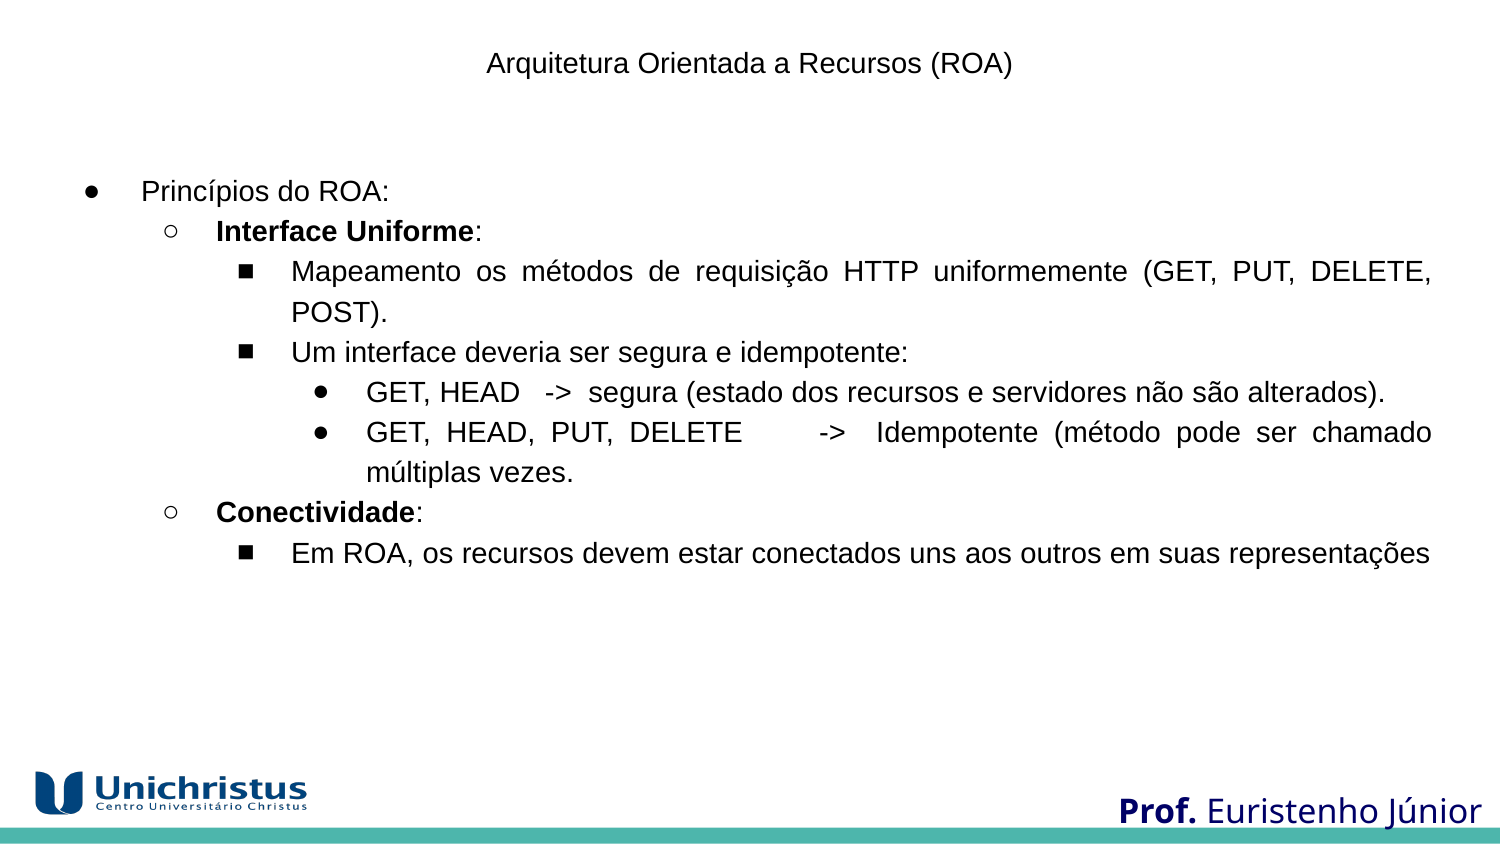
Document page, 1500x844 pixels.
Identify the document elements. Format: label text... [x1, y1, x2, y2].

picture [31, 769, 311, 816]
title Arquitetura Orientada a Recursos (ROA) [51, 29, 1449, 139]
list Princípios do ROA: Interface Uniforme: Mapeamento os métodos de requisição HTTP uniformemente (GET, PUT, DELETE, POST). Um interface deveria ser segura e idempotente: GET, HEAD -> segura (estado dos recursos e servidores não são alterados). GET, HEAD, PUT, DELETE -> Idempotente (método pode ser chamado múltiplas vezes. Conectividade: Em ROA, os recursos devem estar conectados uns aos outros em suas representações [51, 152, 1449, 750]
text_box Prof. Euristenho Júnior [1103, 779, 1500, 835]
